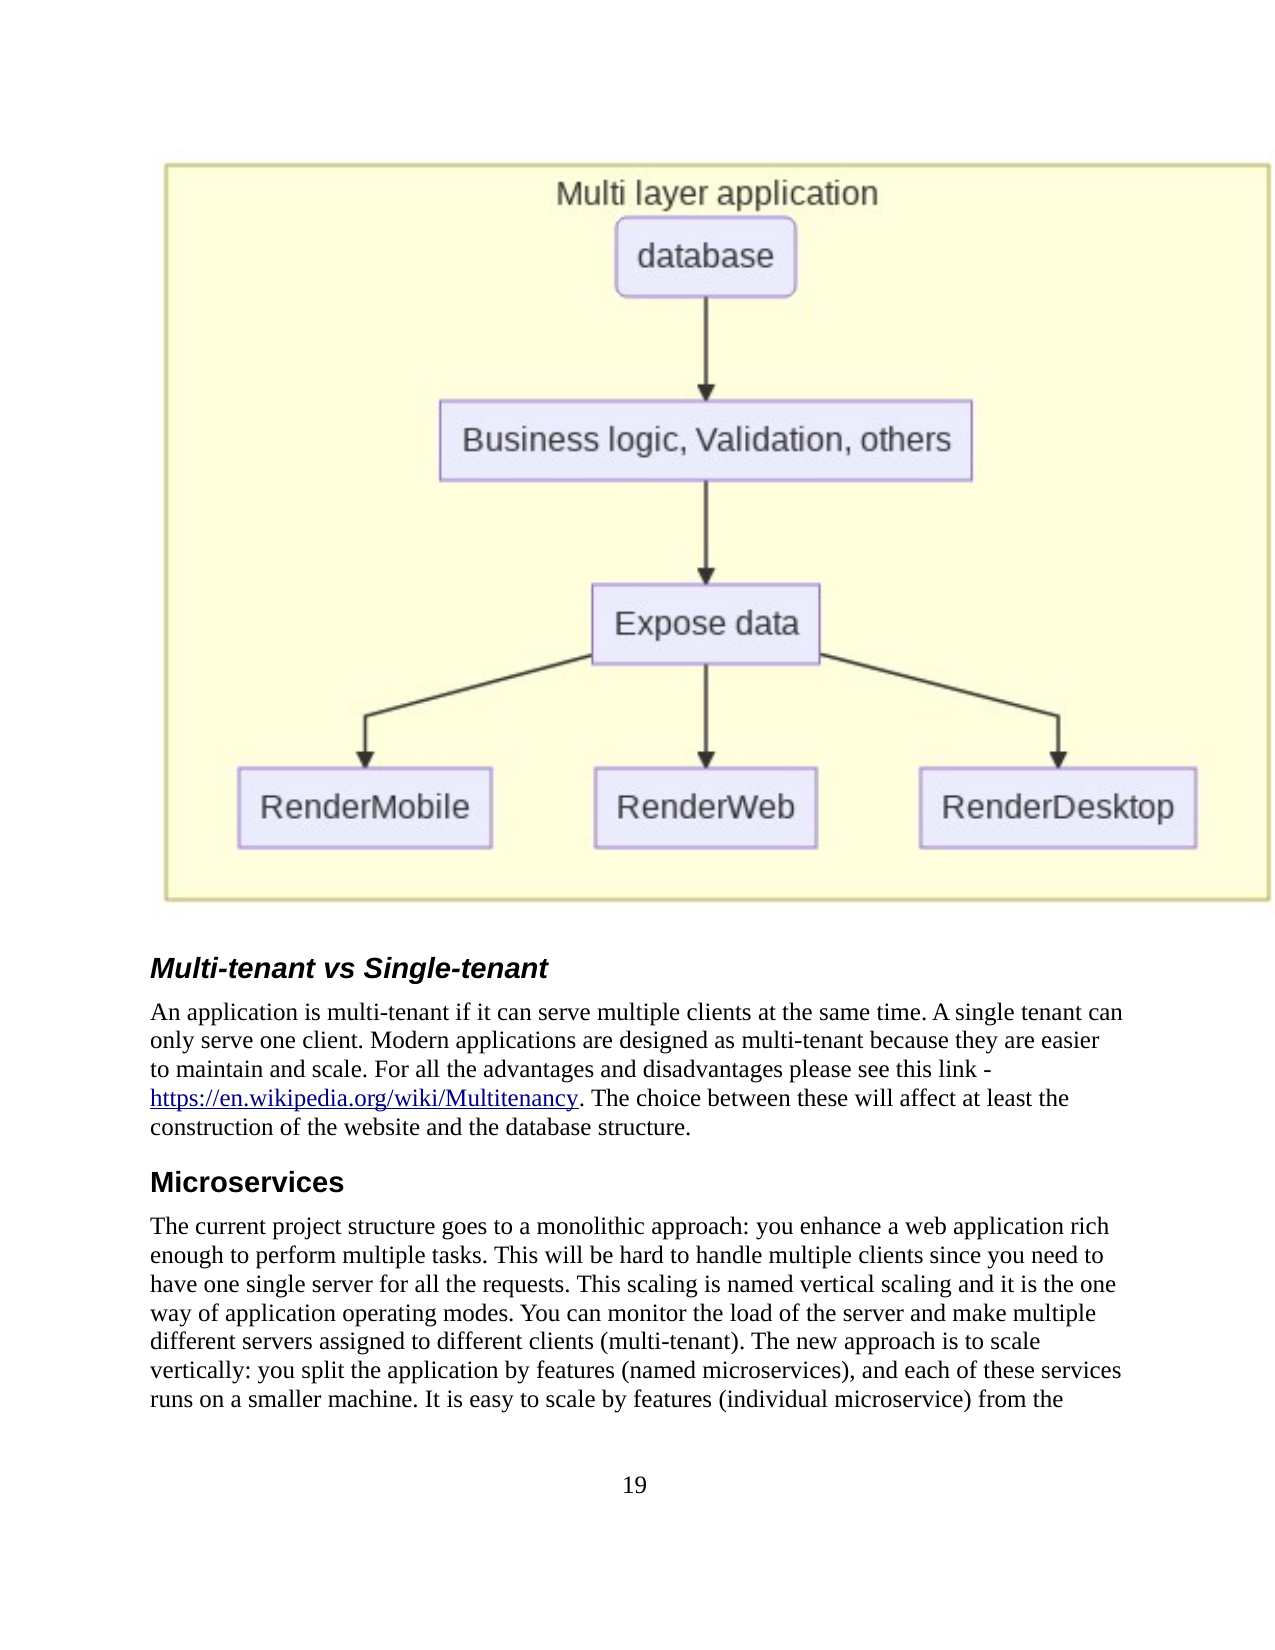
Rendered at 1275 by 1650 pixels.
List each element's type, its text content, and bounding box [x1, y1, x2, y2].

text The current project structure goes to a monolithic approach: you enhance a web application rich enough to perform multiple tasks. This will be hard to handle multiple clients since you need to have one single server for all the requests. This scaling is named vertical scaling and it is the one way of application operating modes. You can monitor the load of the server and make multiple different servers assigned to different clients (multi-tenant). The new approach is to scale vertically: you split the application by features (named microservices), and each of these services runs on a smaller machine. It is easy to scale by features (individual microservice) from the [150, 1211, 1125, 1413]
subtitle Microservices [150, 1165, 1125, 1199]
picture [150, 150, 1275, 917]
subtitle Multi-tenant vs Single-tenant [150, 951, 1125, 984]
text An application is multi-tenant if it can serve multiple clients at the same time. A single tenant can only serve one client. Modern applications are designed as multi-tenant because they are easier to maintain and scale. For all the advantages and disadvantages please see this link - https://en.wikipedia.org/wiki/Multitenancy. The choice between these will affect at least the construction of the website and the database structure. [150, 997, 1125, 1140]
